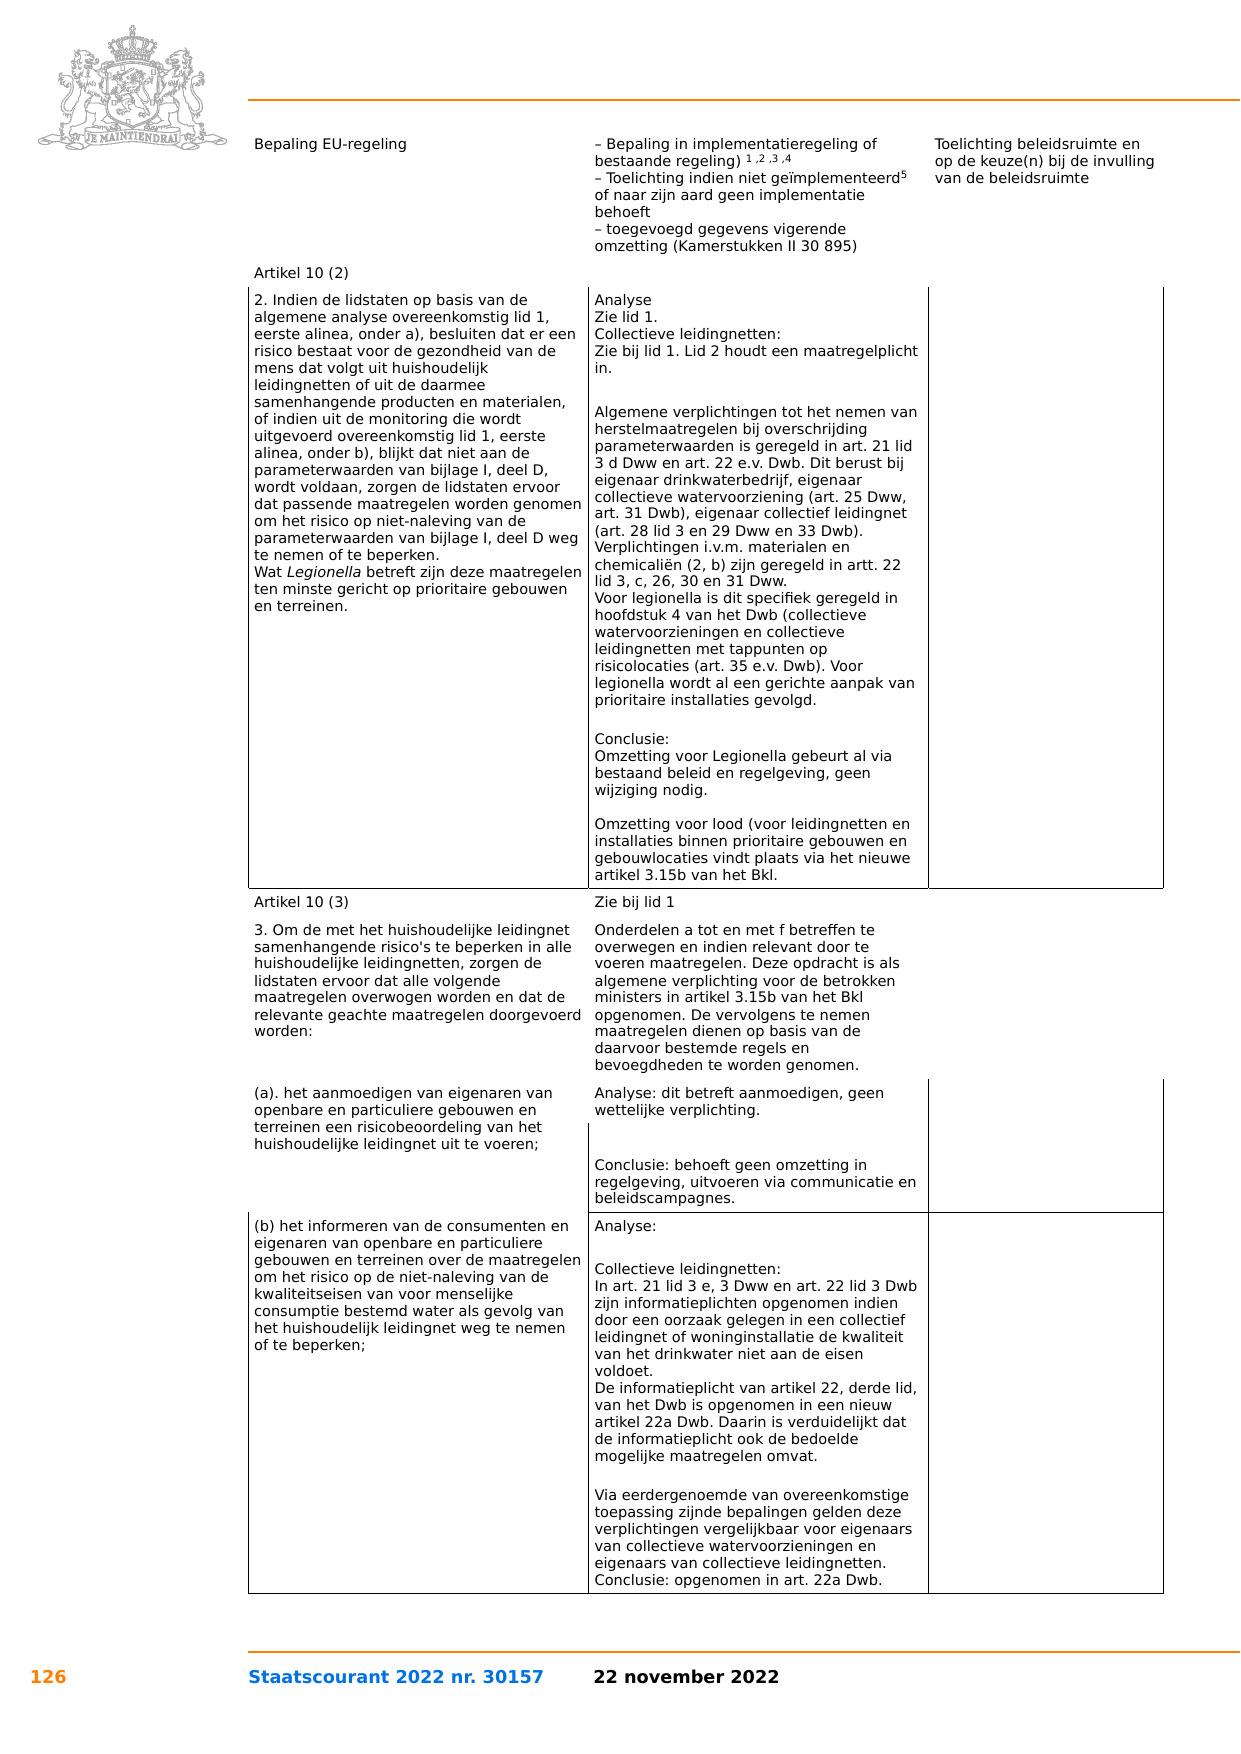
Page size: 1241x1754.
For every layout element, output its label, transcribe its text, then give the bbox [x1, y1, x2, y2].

table_cell [589, 260, 928, 287]
table_cell [929, 799, 1163, 816]
table_cell [929, 731, 1163, 799]
table_cell [249, 1487, 588, 1593]
table_cell [929, 1465, 1163, 1487]
table_cell [929, 1151, 1163, 1212]
table_cell (a). het aanmoedigen van eigenaren van openbare en particuliere gebouwen en terreinen een risicobeoordeling van het huishoudelijke leidingnet uit te voeren; [249, 1080, 588, 1212]
table_cell [589, 1235, 928, 1256]
table_cell [929, 1256, 1163, 1465]
table_cell Zie bij lid 1 [589, 889, 928, 916]
table_cell [929, 399, 1163, 709]
table_cell [929, 709, 1163, 731]
table_cell [929, 889, 1163, 916]
table_cell Conclusie: Omzetting voor Legionella gebeurt al via bestaand beleid en regelgeving, geen wijziging nodig. [589, 731, 928, 799]
table_cell Artikel 10 (2) [249, 260, 588, 287]
table_cell Analyse: [589, 1213, 928, 1235]
table_cell (b) het informeren van de consumenten en eigenaren van openbare en particuliere gebouwen en terreinen over de maatregelen om het risico op de niet-naleving van de kwaliteitseisen van voor menselijke consumptie bestemd water als gevolg van het huishoudelijk leidingnet weg te nemen of te beperken; [249, 1213, 588, 1465]
table_cell [929, 377, 1163, 399]
table_cell [249, 1465, 588, 1487]
table_cell [249, 731, 588, 799]
table_cell [929, 1123, 1163, 1151]
table_header Toelichting beleidsruimte en op de keuze(n) bij de invulling van de beleidsruimte [929, 131, 1163, 259]
table_cell Artikel 10 (3) [249, 889, 588, 916]
table_cell [589, 1123, 928, 1151]
table_header Bepaling EU-regeling [249, 131, 588, 259]
table_cell Collectieve leidingnetten: In art. 21 lid 3 e, 3 Dww en art. 22 lid 3 Dwb zijn informatieplichten opgenomen indien door een oorzaak gelegen in een collectief leidingnet of woninginstallatie de kwaliteit van het drinkwater niet aan de eisen voldoet. De informatieplicht van artikel 22, derde lid, van het Dwb is opgenomen in een nieuw artikel 22a Dwb. Daarin is verduidelijkt dat de informatieplicht ook de bedoelde mogelijke maatregelen omvat. [589, 1256, 928, 1465]
picture [38, 25, 227, 150]
table_cell [249, 816, 588, 888]
table_cell Algemene verplichtingen tot het nemen van herstelmaatregelen bij overschrijding parameterwaarden is geregeld in art. 21 lid 3 d Dww en art. 22 e.v. Dwb. Dit berust bij eigenaar drinkwaterbedrijf, eigenaar collectieve watervoorziening (art. 25 Dww, art. 31 Dwb), eigenaar collectief leidingnet (art. 28 lid 3 en 29 Dww en 33 Dwb). Verplichtingen i.v.m. materialen en chemicaliën (2, b) zijn geregeld in artt. 22 lid 3, c, 26, 30 en 31 Dww. Voor legionella is dit specifiek geregeld in hoofdstuk 4 van het Dwb (collectieve watervoorzieningen en collectieve leidingnetten met tappunten op risicolocaties (art. 35 e.v. Dwb). Voor legionella wordt al een gerichte aanpak van prioritaire installaties gevolgd. [589, 399, 928, 709]
table_cell Conclusie: behoeft geen omzetting in regelgeving, uitvoeren via communicatie en beleidscampagnes. [589, 1151, 928, 1212]
table_cell Omzetting voor lood (voor leidingnetten en installaties binnen prioritaire gebouwen en gebouwlocaties vindt plaats via het nieuwe artikel 3.15b van het Bkl. [589, 816, 928, 888]
table_cell [589, 377, 928, 399]
table_cell [929, 1213, 1163, 1235]
table_cell [589, 1465, 928, 1487]
table_cell [929, 1487, 1163, 1593]
table_cell Analyse Zie lid 1. Collectieve leidingnetten: Zie bij lid 1. Lid 2 houdt een maatregelplicht in. [589, 288, 928, 377]
table_cell [589, 799, 928, 816]
table_cell [589, 709, 928, 731]
table_cell [929, 917, 1163, 1079]
table_cell [929, 288, 1163, 377]
table_cell [249, 799, 588, 816]
table_cell [929, 1080, 1163, 1123]
table_cell Analyse: dit betreft aanmoedigen, geen wettelijke verplichting. [589, 1080, 928, 1123]
table_cell [249, 709, 588, 731]
table_cell [929, 1235, 1163, 1256]
table_cell Via eerdergenoemde van overeenkomstige toepassing zijnde bepalingen gelden deze verplichtingen vergelijkbaar voor eigenaars van collectieve watervoorzieningen en eigenaars van collectieve leidingnetten. Conclusie: opgenomen in art. 22a Dwb. [589, 1487, 928, 1593]
table_header – Bepaling in implementatieregeling of bestaande regeling) 1,2,3,4 – Toelichting indien niet geïmplementeerd5 of naar zijn aard geen implementatie behoeft – toegevoegd gegevens vigerende omzetting (Kamerstukken II 30 895) [589, 131, 928, 259]
table_cell 2. Indien de lidstaten op basis van de algemene analyse overeenkomstig lid 1, eerste alinea, onder a), besluiten dat er een risico bestaat voor de gezondheid van de mens dat volgt uit huishoudelijk leidingnetten of uit de daarmee samenhangende producten en materialen, of indien uit de monitoring die wordt uitgevoerd overeenkomstig lid 1, eerste alinea, onder b), blijkt dat niet aan de parameterwaarden van bijlage I, deel D, wordt voldaan, zorgen de lidstaten ervoor dat passende maatregelen worden genomen om het risico op niet-naleving van de parameterwaarden van bijlage I, deel D weg te nemen of te beperken. Wat Legionella betreft zijn deze maatregelen ten minste gericht op prioritaire gebouwen en terreinen. [249, 288, 588, 709]
table_cell 3. Om de met het huishoudelijke leidingnet samenhangende risico's te beperken in alle huishoudelijke leidingnetten, zorgen de lidstaten ervoor dat alle volgende maatregelen overwogen worden en dat de relevante geachte maatregelen doorgevoerd worden: [249, 917, 588, 1079]
table_cell [929, 260, 1163, 287]
table_cell Onderdelen a tot en met f betreffen te overwegen en indien relevant door te voeren maatregelen. Deze opdracht is als algemene verplichting voor de betrokken ministers in artikel 3.15b van het Bkl opgenomen. De vervolgens te nemen maatregelen dienen op basis van de daarvoor bestemde regels en bevoegdheden te worden genomen. [589, 917, 928, 1079]
table_cell [929, 816, 1163, 888]
